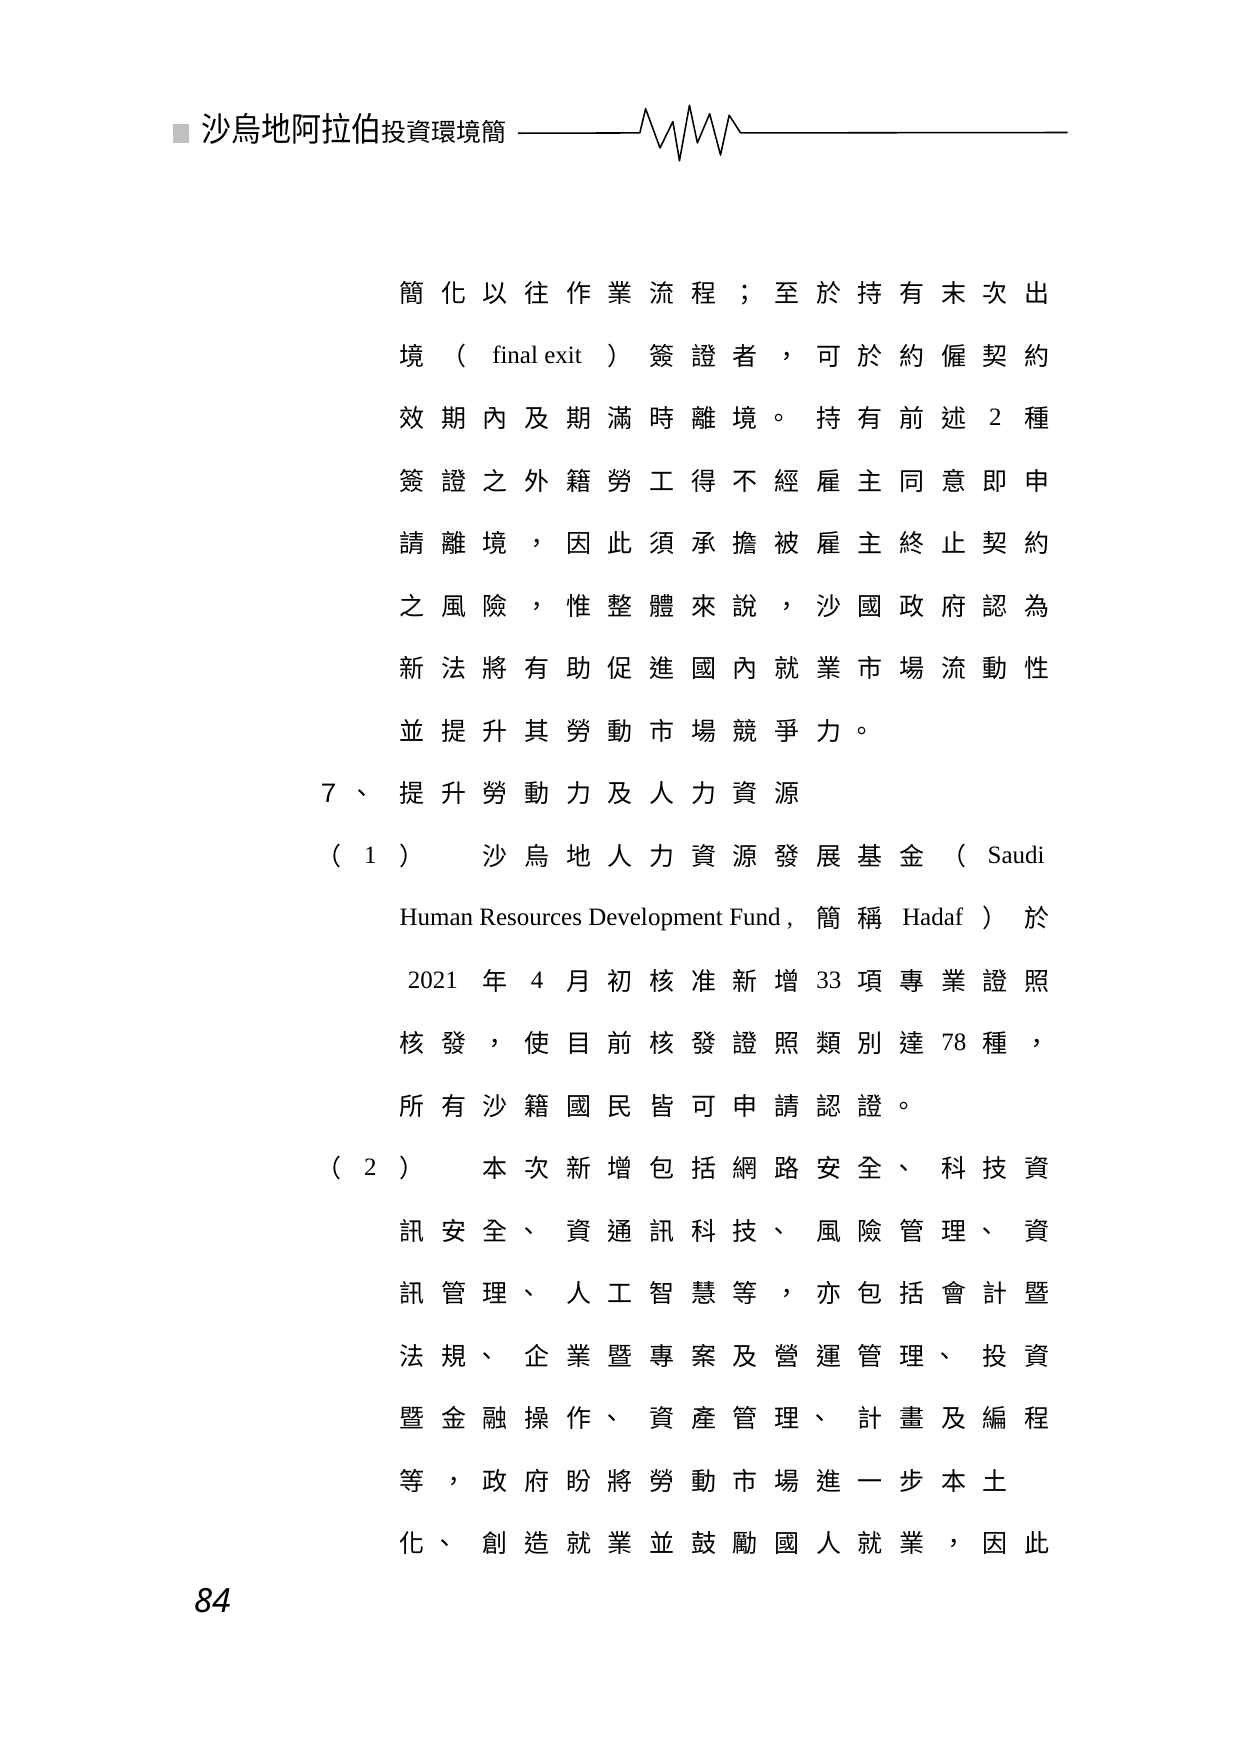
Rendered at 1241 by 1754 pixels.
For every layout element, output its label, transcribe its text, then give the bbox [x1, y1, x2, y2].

text ７、提升勞動力及人力資源 [281, 750, 1058, 813]
text 簡化以往作業流程；至於持有末次出境（final exit）簽證者，可於約僱契約效期內及期滿時離境。持有前述2種簽證之外籍勞工得不經雇主同意即申請離境，因此須承擔被雇主終止契約之風險，惟整體來說，沙國政府認為新法將有助促進國內就業市場流動性並提升其勞動市場競爭力。 [306, 250, 1058, 750]
text （2） 本次新增包括網路安全、科技資訊安全、資通訊科技、風險管理、資訊管理、人工智慧等，亦包括會計暨法規、企業暨專案及營運管理、投資暨金融操作、資產管理、計畫及編程等，政府盼將勞動市場進一步本土化、創造就業並鼓勵國人就業，因此 [306, 1125, 1058, 1563]
text （1） 沙烏地人力資源發展基金（Saudi Human Resources Development Fund , 簡稱Hadaf）於2021年4月初核准新增33項專業證照核發，使目前核發證照類別達78種，所有沙籍國民皆可申請認證。 [306, 813, 1058, 1125]
